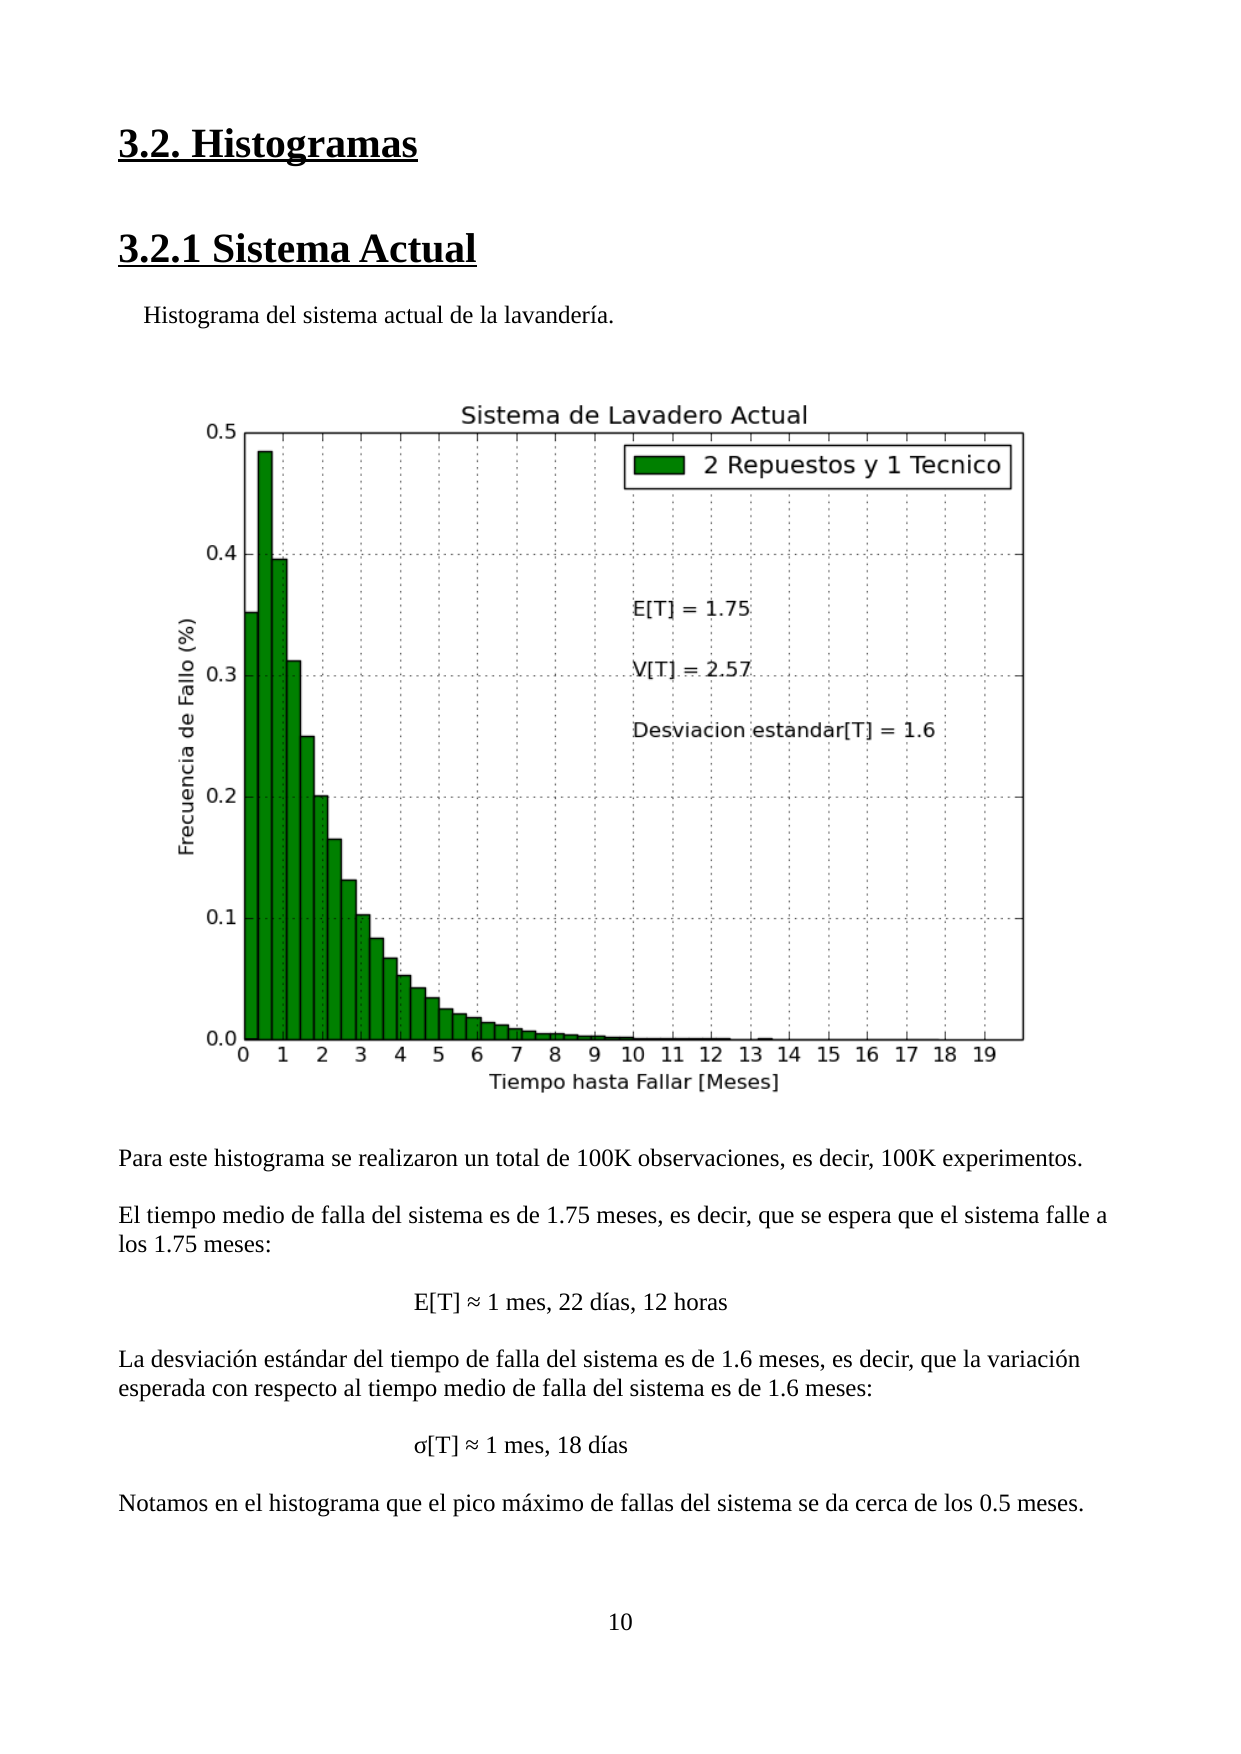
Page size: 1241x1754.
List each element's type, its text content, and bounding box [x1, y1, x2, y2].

text Histograma del sistema actual de la lavandería. [118, 300, 1122, 329]
text E[T] ≈ 1 mes, 22 días, 12 horas [118, 1287, 1122, 1316]
text La desviación estándar del tiempo de falla del sistema es de 1.6 meses, es decir, que la variación esperada con respecto al tiempo medio de falla del sistema es de 1.6 meses: [118, 1344, 1122, 1402]
picture [118, 357, 1123, 1115]
text Notamos en el histograma que el pico máximo de fallas del sistema se da cerca de los 0.5 meses. [118, 1488, 1122, 1517]
text El tiempo medio de falla del sistema es de 1.75 meses, es decir, que se espera que el sistema falle a los 1.75 meses: [118, 1201, 1122, 1258]
text 3.2. Histogramas [118, 118, 1122, 166]
text Para este histograma se realizaron un total de 100K observaciones, es decir, 100K experimentos. [118, 1143, 1122, 1172]
text 3.2.1 Sistema Actual [118, 223, 1122, 271]
text σ[T] ≈ 1 mes, 18 días [118, 1431, 1122, 1459]
